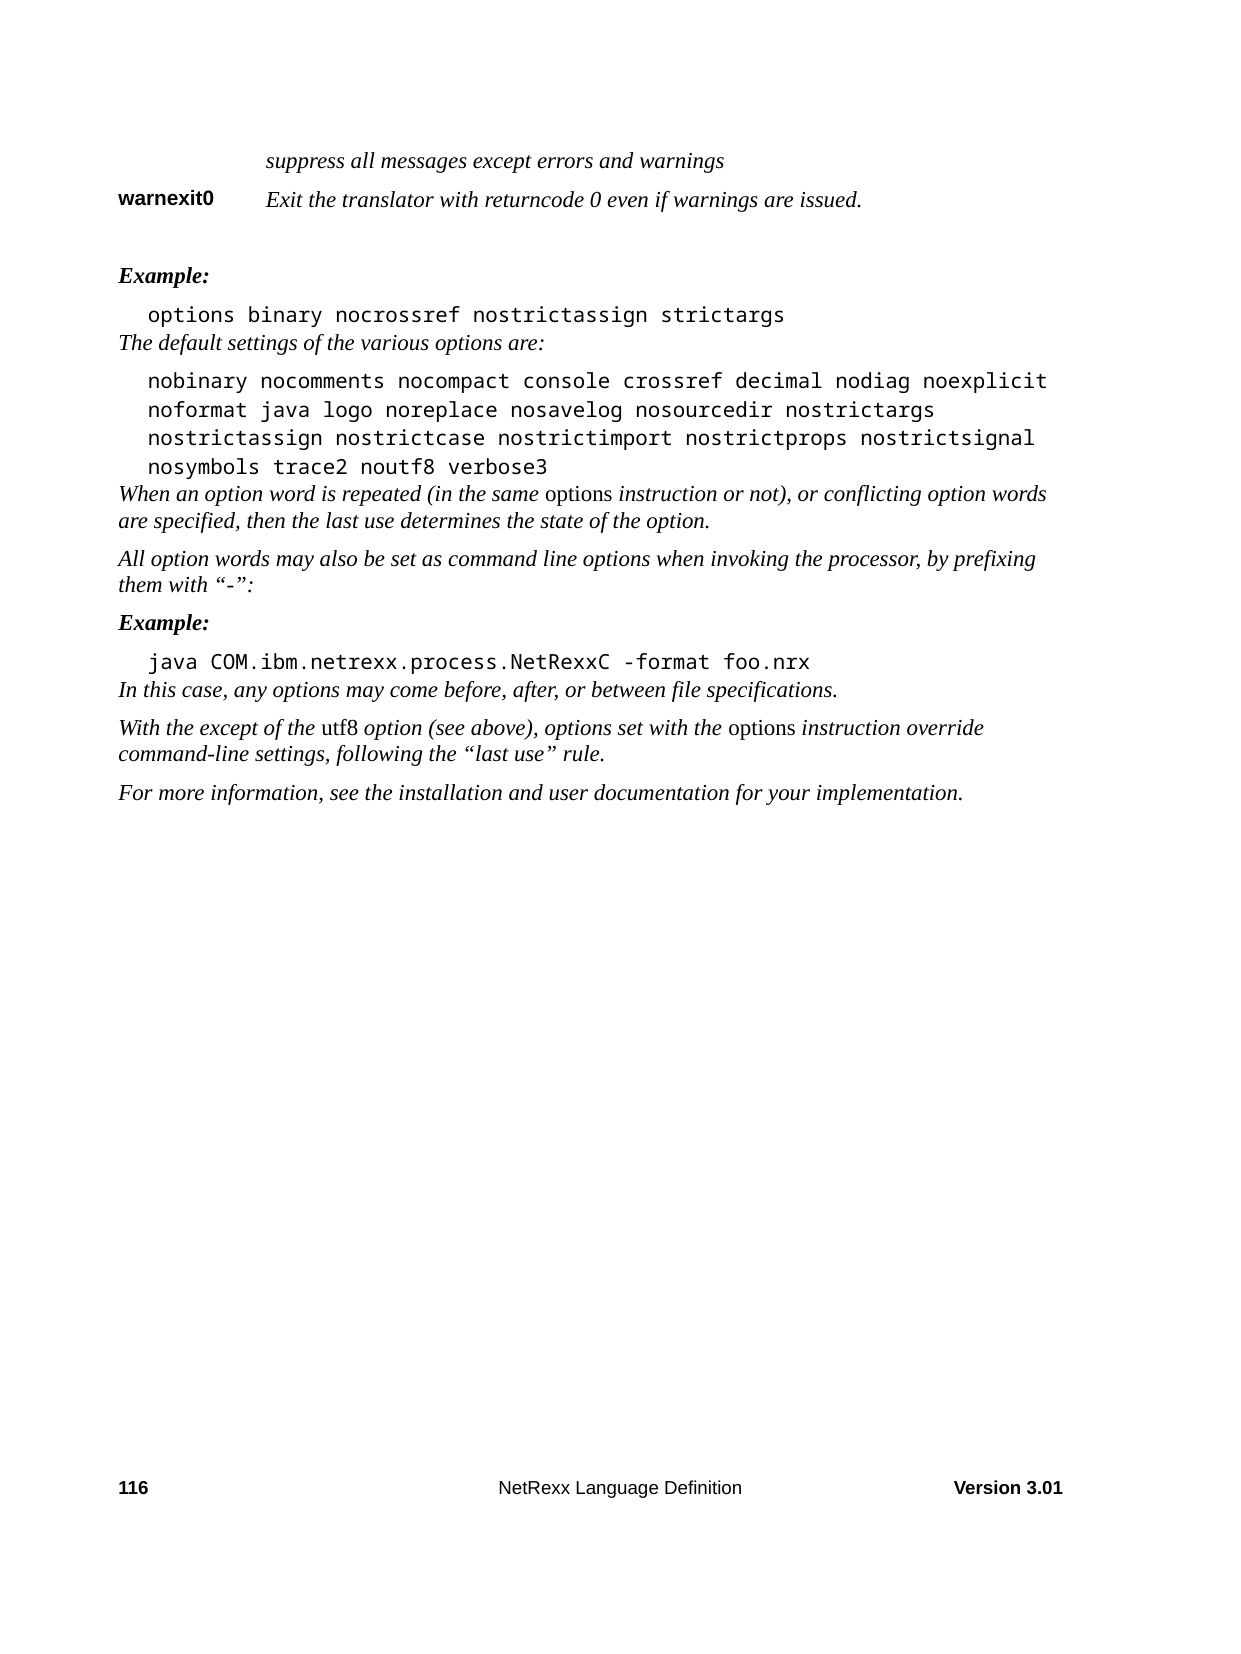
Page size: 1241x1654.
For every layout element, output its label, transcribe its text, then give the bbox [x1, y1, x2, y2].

text nobinary nocomments nocompact console crossref decimal nodiag noexplicit noformat java logo noreplace nosavelog nosourcedir nostrictargs nostrictassign nostrictcase nostrictimport nostrictprops nostrictsignal nosymbols trace2 noutf8 verbose3 [148, 367, 1063, 480]
text java COM.ibm.netrexx.process.NetRexxC -format foo.nrx [148, 647, 1063, 676]
text Example: [118, 609, 1063, 636]
table_cell suppress all messages except errors and warnings [266, 148, 1063, 186]
text When an option word is repeated (in the same options instruction or not), or conflicting option words are specified, then the last use determines the state of the option. [118, 480, 1063, 533]
text All option words may also be set as command line options when invoking the processor, by prefixing them with “-”: [118, 545, 1063, 598]
table_cell [118, 148, 266, 186]
table_cell warnexit0 [118, 186, 266, 224]
text The default settings of the various options are: [118, 328, 1063, 355]
table_cell Exit the translator with returncode 0 even if warnings are issued. [266, 186, 1063, 224]
text Example: [118, 262, 1063, 288]
text For more information, see the installation and user documentation for your implementation. [118, 778, 1063, 805]
text With the except of the utf8 option (see above), options set with the options instruction override command-line settings, following the “last use” rule. [118, 714, 1063, 767]
text options binary nocrossref nostrictassign strictargs [148, 300, 1063, 328]
text In this case, any options may come before, after, or between file specifications. [118, 676, 1063, 702]
